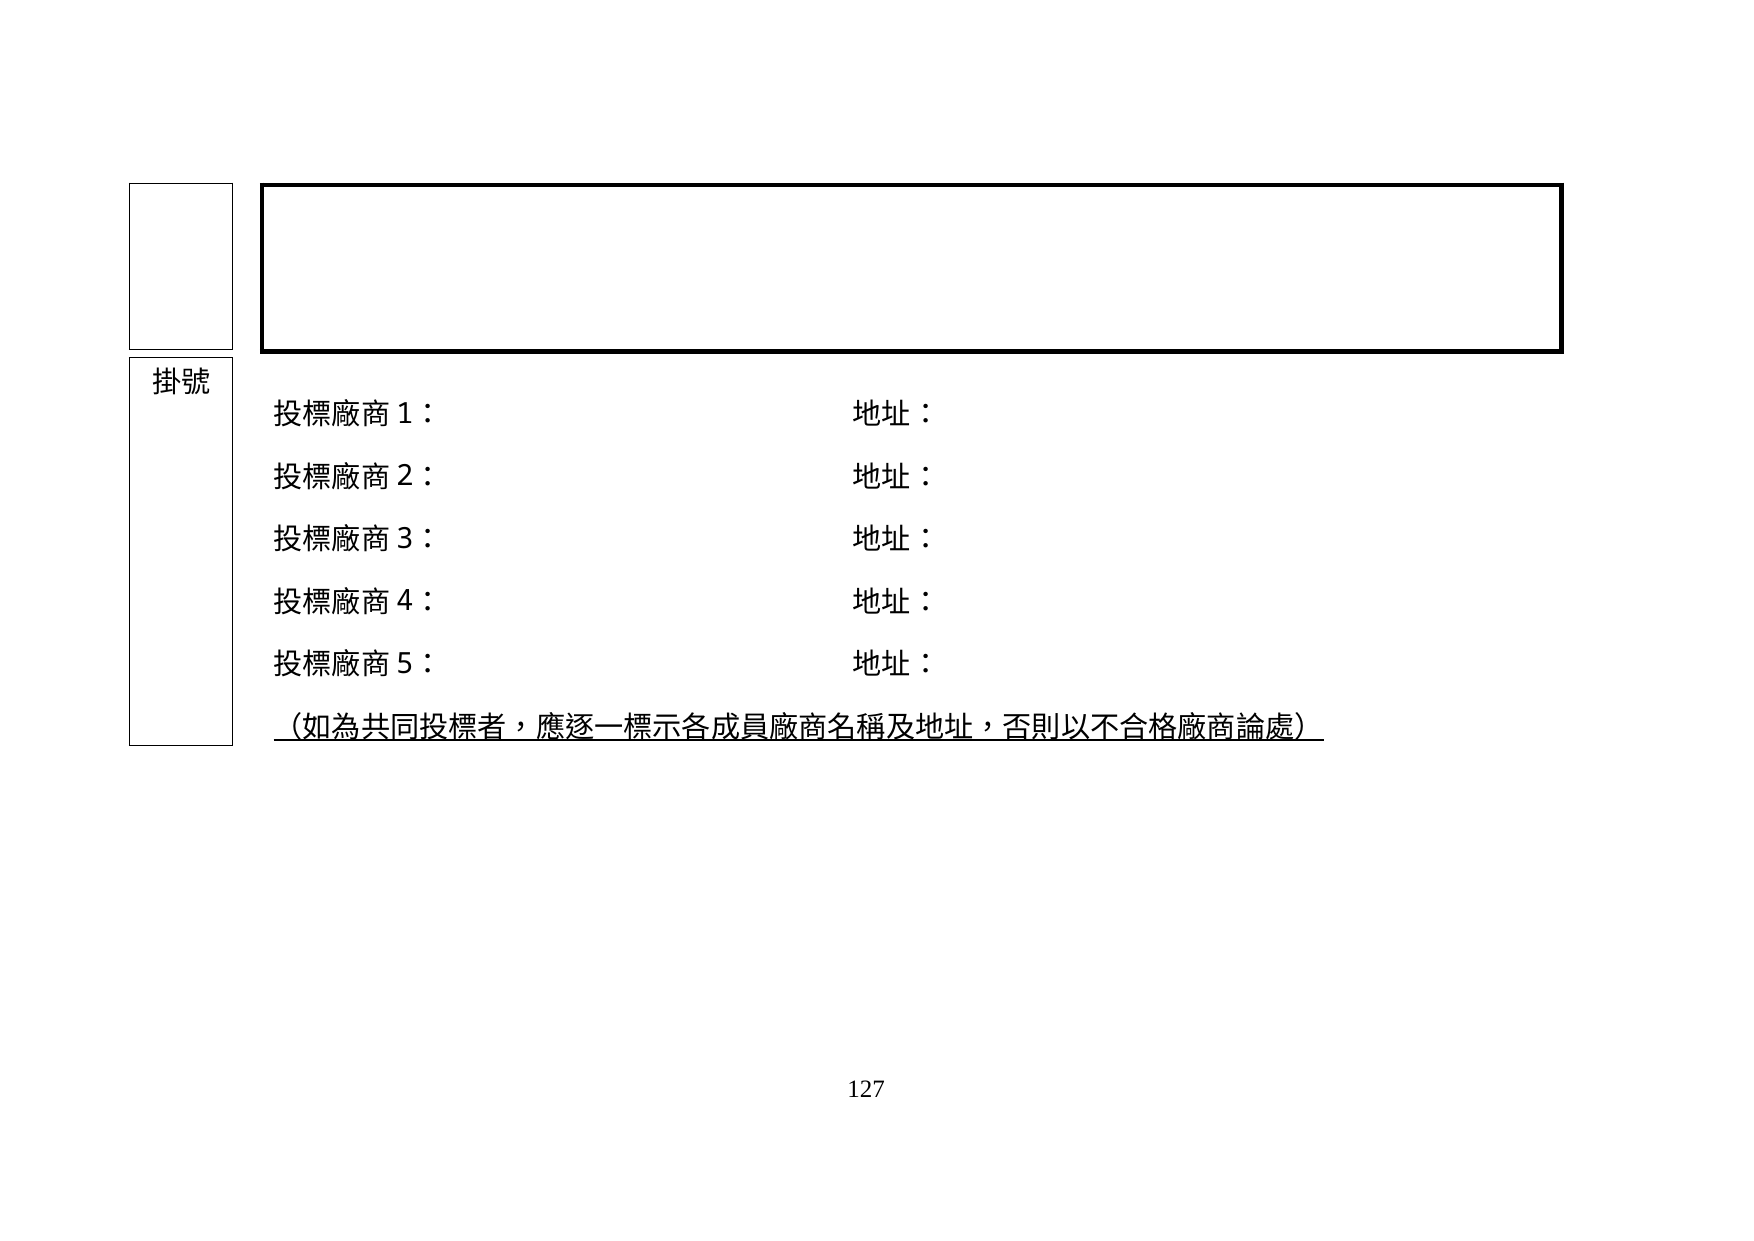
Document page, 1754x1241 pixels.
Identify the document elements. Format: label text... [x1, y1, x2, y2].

table_cell [129, 350, 233, 357]
table_cell [130, 184, 232, 349]
table_cell 掛號 [130, 358, 232, 745]
table_cell [233, 183, 260, 349]
table_cell [264, 187, 1559, 349]
table_cell [233, 357, 262, 745]
table_cell 投標廠商1： 地址： 投標廠商2： 地址： 投標廠商3： 地址： 投標廠商4： 地址： 投標廠商5： 地址： （如為共同投標者，應逐一標示各成員廠商名稱及地址，否則以不合格廠商論處） [262, 357, 1561, 745]
table_cell [233, 349, 262, 357]
